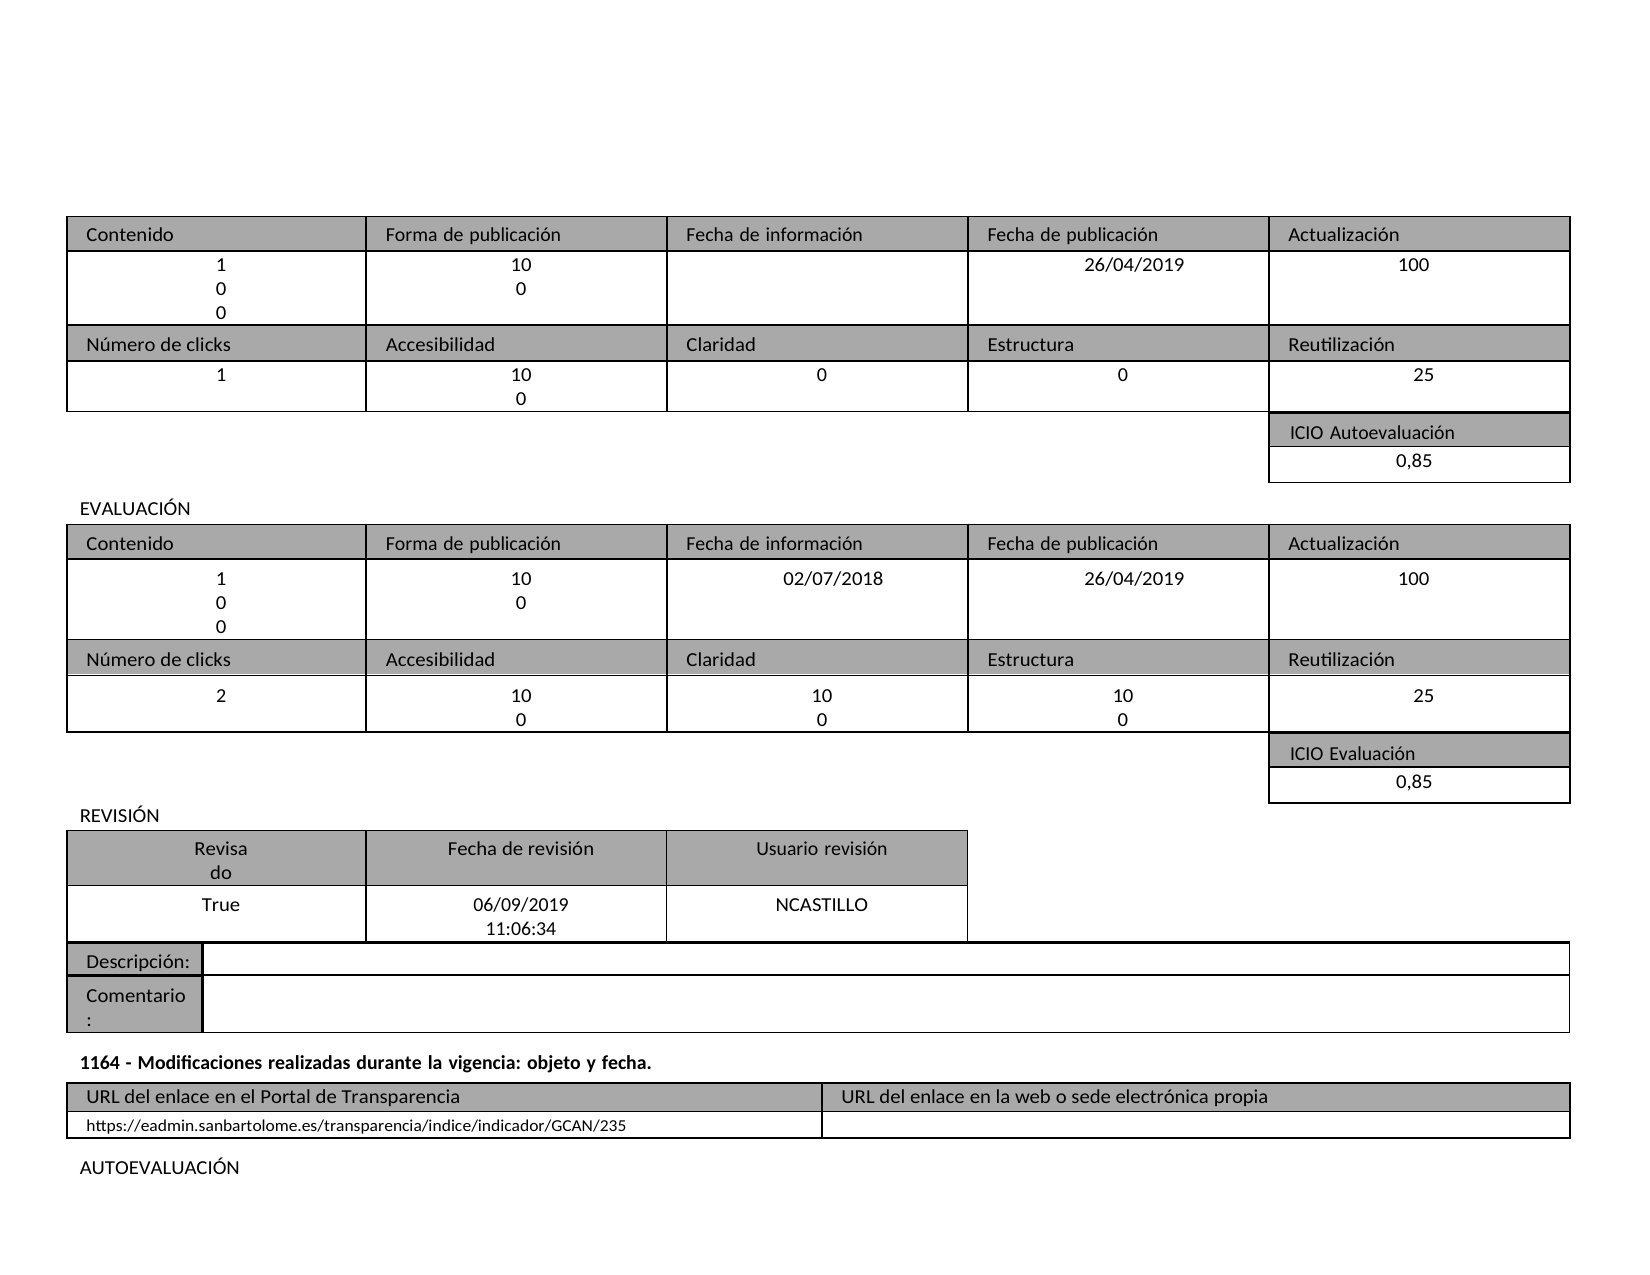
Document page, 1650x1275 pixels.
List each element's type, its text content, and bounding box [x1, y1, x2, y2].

table_cell 26/04/2019 [969, 560, 1268, 639]
text EVALUACIÓN [79, 496, 1594, 520]
table_cell 100 [1270, 252, 1569, 324]
table_cell [204, 976, 1569, 1032]
table_cell [204, 944, 1569, 974]
table_header Fecha de información [668, 217, 967, 250]
table_cell 100 [668, 676, 967, 731]
table_header Contenido [68, 217, 365, 250]
table_cell 25 [1270, 362, 1569, 411]
table_header Fecha de información [668, 525, 967, 558]
table_cell Descripción: [68, 944, 201, 974]
table_cell 0,85 [1270, 447, 1569, 482]
table_header Fecha de revisión [367, 831, 666, 885]
table_cell 26/04/2019 [969, 252, 1268, 324]
table_header Fecha de publicación [969, 217, 1268, 250]
table_cell 100 [1270, 560, 1569, 639]
table_cell 100 [969, 676, 1268, 731]
table_cell Reutilización [1270, 640, 1569, 674]
table_cell Estructura [969, 326, 1268, 360]
table_header Fecha de publicación [969, 525, 1268, 558]
table_cell 0 [668, 362, 967, 411]
table_header Usuario revisión [667, 831, 967, 885]
table_header URL del enlace en el Portal de Transparencia [68, 1084, 821, 1111]
table_header Forma de publicación [367, 217, 666, 250]
table_cell 1 [68, 362, 365, 411]
table_cell 2 [68, 676, 365, 731]
table_header Actualización [1270, 525, 1569, 558]
table_cell 100 [367, 560, 666, 639]
table_cell [67, 412, 1268, 482]
table_cell Accesibilidad [367, 326, 666, 360]
table_cell Comentario: [68, 977, 201, 1032]
table_cell ICIO Autoevaluación [1270, 414, 1569, 446]
table_cell [823, 1112, 1569, 1137]
table_cell 02/07/2018 [668, 560, 967, 639]
table_cell Claridad [668, 326, 967, 360]
table_cell Accesibilidad [367, 640, 666, 674]
table_cell Número de clicks [68, 640, 365, 674]
text AUTOEVALUACIÓN [79, 1155, 1594, 1179]
table_cell 100 [367, 676, 666, 731]
table_cell [668, 252, 967, 324]
table_header Contenido [68, 525, 365, 558]
table_cell Claridad [668, 640, 967, 674]
table_header URL del enlace en la web o sede electrónica propia [823, 1084, 1569, 1111]
table_header Forma de publicación [367, 525, 666, 558]
table_header Actualización [1270, 217, 1569, 250]
table_cell 100 [367, 252, 666, 324]
table_cell https://eadmin.sanbartolome.es/transparencia/indice/indicador/GCAN/235 [68, 1112, 821, 1137]
table_cell 25 [1270, 676, 1569, 731]
table_header Revisado [68, 831, 365, 885]
table_cell Estructura [969, 640, 1268, 674]
table_cell Reutilización [1270, 326, 1569, 360]
table_cell 100 [367, 362, 666, 411]
table_cell 100 [68, 252, 365, 324]
table_cell ICIO Evaluación [1270, 734, 1569, 766]
table_header [968, 830, 1569, 941]
text REVISIÓN [79, 804, 1594, 828]
table_cell 0,85 [1270, 768, 1569, 802]
table_cell True [68, 886, 365, 941]
table_cell [67, 733, 1268, 802]
table_cell 06/09/2019 11:06:34 [367, 886, 666, 941]
table_cell 100 [68, 560, 365, 639]
table_cell Número de clicks [68, 326, 365, 360]
table_cell 0 [969, 362, 1268, 411]
text 1164 - Modificaciones realizadas durante la vigencia: objeto y fecha. [79, 1050, 1594, 1074]
table_cell NCASTILLO [667, 886, 967, 941]
